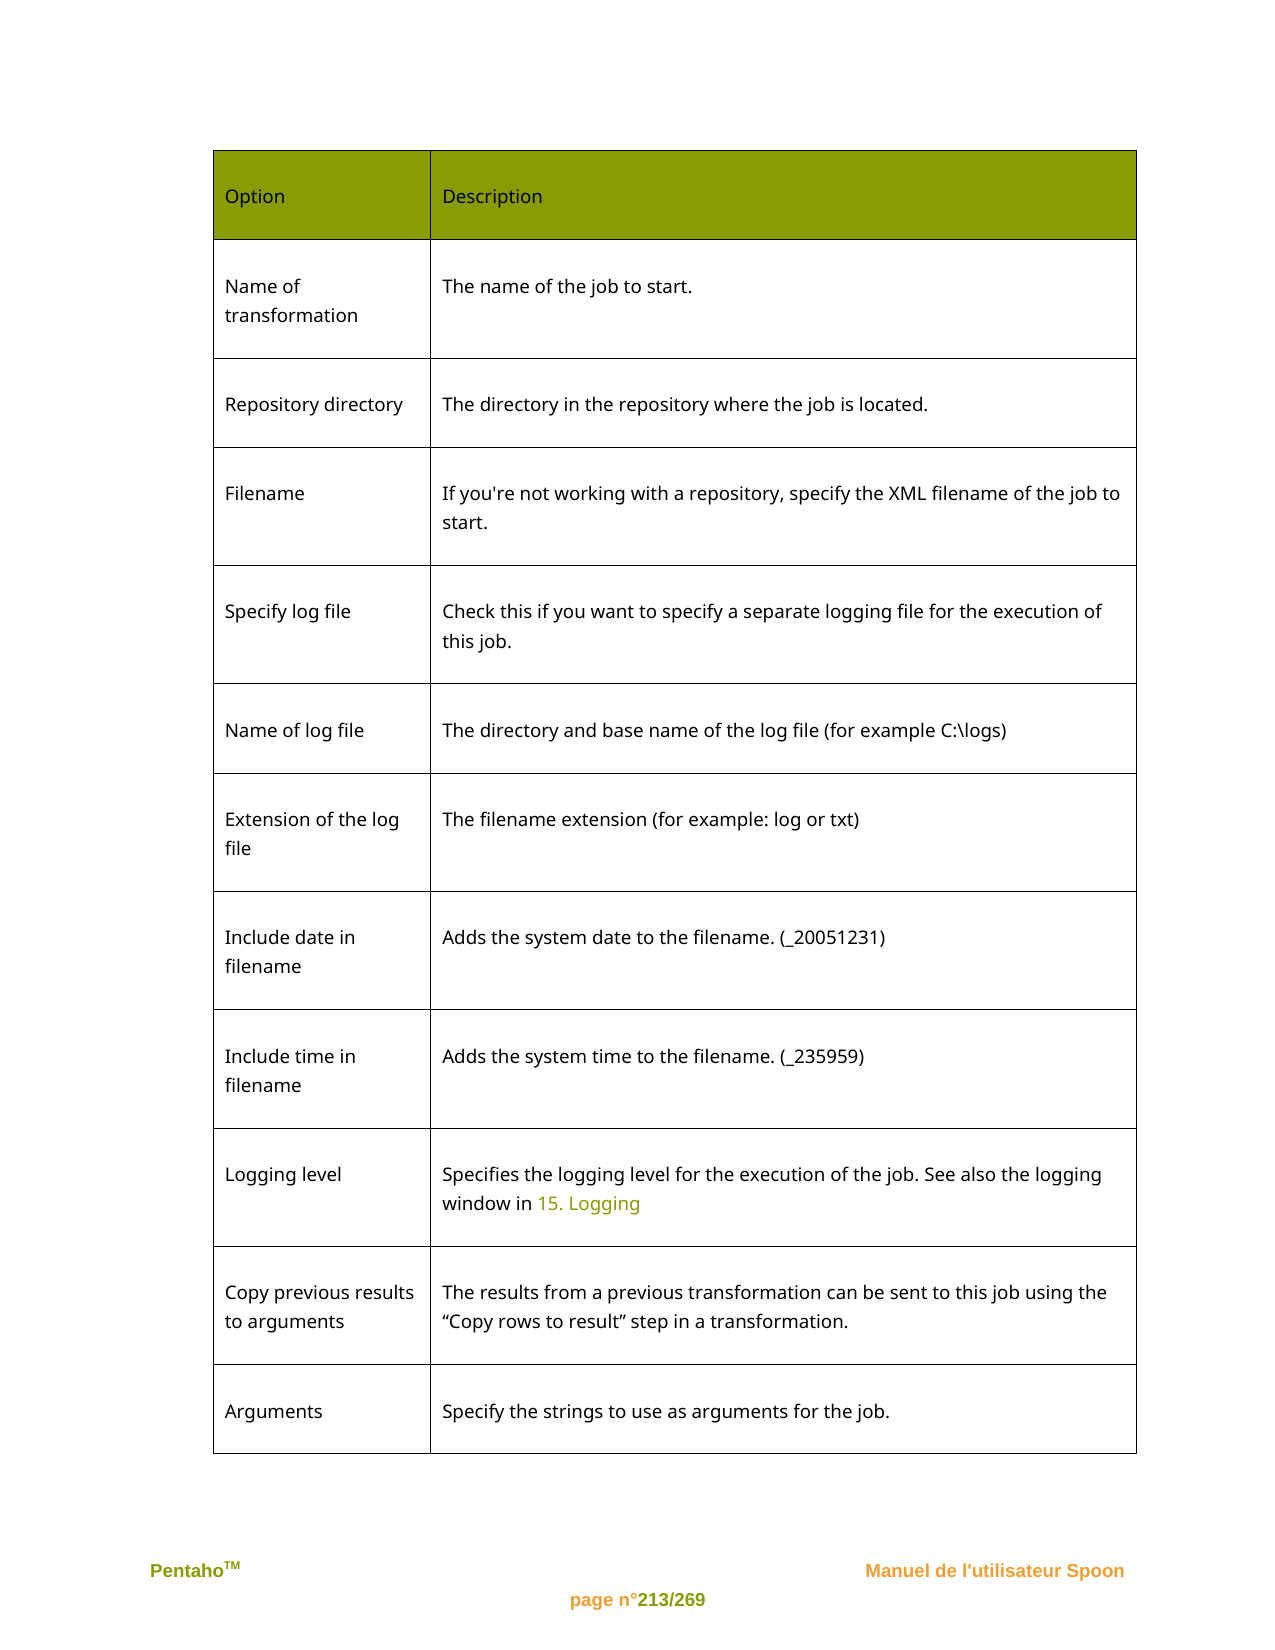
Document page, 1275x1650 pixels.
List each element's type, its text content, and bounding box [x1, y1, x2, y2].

table_cell The filename extension (for example: log or txt) [431, 774, 1136, 891]
table_cell Filename [214, 448, 430, 565]
table_cell The directory in the repository where the job is located. [431, 359, 1136, 447]
table_cell Extension of the log file [214, 774, 430, 891]
table_header Description [431, 151, 1136, 239]
table_cell Arguments [214, 1365, 430, 1453]
table_cell Adds the system time to the filename. (_235959) [431, 1010, 1136, 1127]
table_cell Name of log file [214, 684, 430, 772]
table_cell The name of the job to start. [431, 240, 1136, 357]
table_cell The results from a previous transformation can be sent to this job using the “Copy rows to result” step in a transformation. [431, 1247, 1136, 1364]
table_cell Logging level [214, 1129, 430, 1246]
table_cell Specify log file [214, 566, 430, 683]
table_cell Name of transformation [214, 240, 430, 357]
table_cell Repository directory [214, 359, 430, 447]
table_cell Adds the system date to the filename. (_20051231) [431, 892, 1136, 1009]
table_cell Include time in filename [214, 1010, 430, 1127]
table_cell The directory and base name of the log file (for example C:\logs) [431, 684, 1136, 772]
table_cell If you're not working with a repository, specify the XML filename of the job to start. [431, 448, 1136, 565]
table_cell Specifies the logging level for the execution of the job. See also the logging window in 15. Logging [431, 1129, 1136, 1246]
table_cell Specify the strings to use as arguments for the job. [431, 1365, 1136, 1453]
table_cell Copy previous results to arguments [214, 1247, 430, 1364]
table_header Option [214, 151, 430, 239]
table_cell Check this if you want to specify a separate logging file for the execution of this job. [431, 566, 1136, 683]
table_cell Include date in filename [214, 892, 430, 1009]
